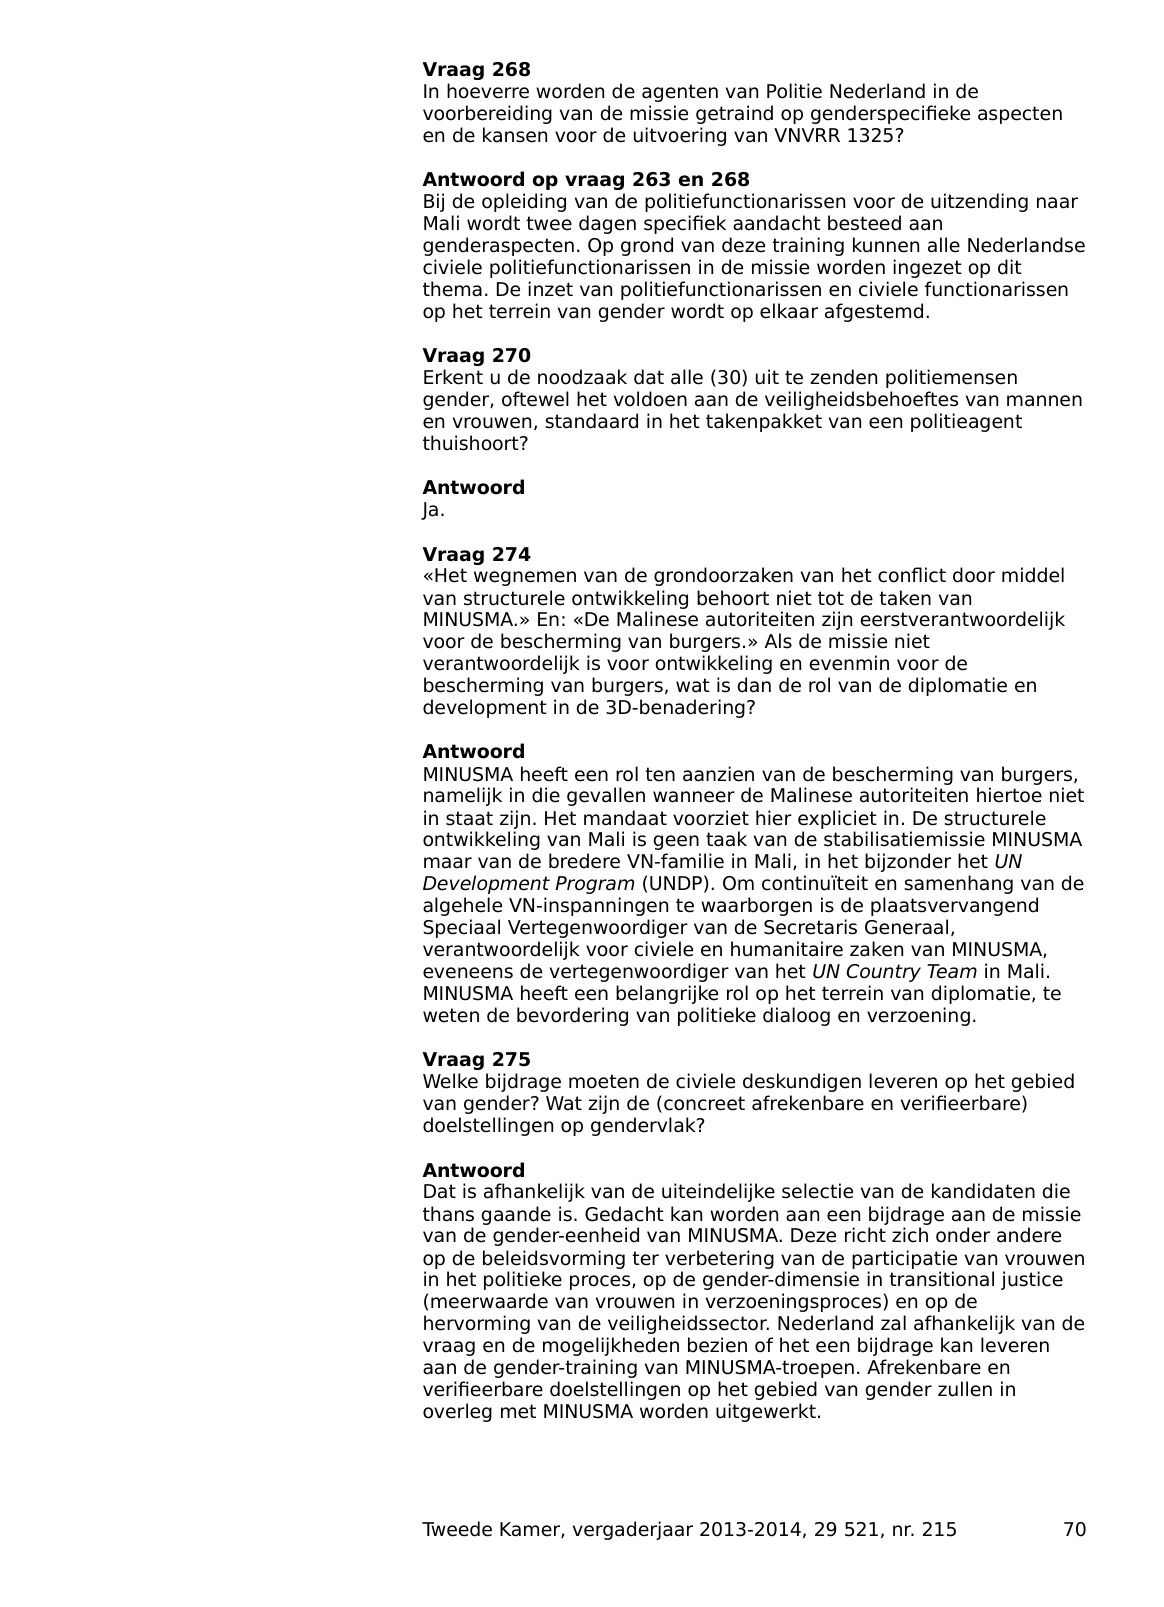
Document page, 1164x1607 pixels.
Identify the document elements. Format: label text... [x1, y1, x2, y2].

text Dat is afhankelijk van de uiteindelijke selectie van de kandidaten die thans gaande is. Gedacht kan worden aan een bijdrage aan de missie van de gender-eenheid van MINUSMA. Deze richt zich onder andere op de beleidsvorming ter verbetering van de participatie van vrouwen in het politieke proces, op de gender-dimensie in transitional justice (meerwaarde van vrouwen in verzoeningsproces) en op de hervorming van de veiligheidssector. Nederland zal afhankelijk van de vraag en de mogelijkheden bezien of het een bijdrage kan leveren aan de gender-training van MINUSMA-troepen. Afrekenbare en verifieerbare doelstellingen op het gebied van gender zullen in overleg met MINUSMA worden uitgewerkt. [422, 1181, 1087, 1423]
text Antwoord [422, 477, 1087, 499]
text Bij de opleiding van de politiefunctionarissen voor de uitzending naar Mali wordt twee dagen specifiek aandacht besteed aan genderaspecten. Op grond van deze training kunnen alle Nederlandse civiele politiefunctionarissen in de missie worden ingezet op dit thema. De inzet van politiefunctionarissen en civiele functionarissen op het terrein van gender wordt op elkaar afgestemd. [422, 191, 1087, 323]
text Vraag 268 [422, 59, 1087, 81]
text Vraag 270 [422, 345, 1087, 367]
text Vraag 275 [422, 1049, 1087, 1071]
text Welke bijdrage moeten de civiele deskundigen leveren op het gebied van gender? Wat zijn de (concreet afrekenbare en verifieerbare) doelstellingen op gendervlak? [422, 1071, 1087, 1137]
text Erkent u de noodzaak dat alle (30) uit te zenden politiemensen gender, oftewel het voldoen aan de veiligheidsbehoeftes van mannen en vrouwen, standaard in het takenpakket van een politieagent thuishoort? [422, 367, 1087, 455]
text Ja. [422, 499, 1087, 521]
text In hoeverre worden de agenten van Politie Nederland in de voorbereiding van de missie getraind op genderspecifieke aspecten en de kansen voor de uitvoering van VNVRR 1325? [422, 81, 1087, 147]
text Antwoord op vraag 263 en 268 [422, 169, 1087, 191]
text MINUSMA heeft een rol ten aanzien van de bescherming van burgers, namelijk in die gevallen wanneer de Malinese autoriteiten hiertoe niet in staat zijn. Het mandaat voorziet hier expliciet in. De structurele ontwikkeling van Mali is geen taak van de stabilisatiemissie MINUSMA maar van de bredere VN-familie in Mali, in het bijzonder het UN Development Program (UNDP). Om continuïteit en samenhang van de algehele VN-inspanningen te waarborgen is de plaatsvervangend Speciaal Vertegenwoordiger van de Secretaris Generaal, verantwoordelijk voor civiele en humanitaire zaken van MINUSMA, eveneens de vertegenwoordiger van het UN Country Team in Mali. MINUSMA heeft een belangrijke rol op het terrein van diplomatie, te weten de bevordering van politieke dialoog en verzoening. [422, 763, 1087, 1027]
text Antwoord [422, 1159, 1087, 1181]
text Vraag 274 [422, 543, 1087, 565]
text Antwoord [422, 741, 1087, 763]
text «Het wegnemen van de grondoorzaken van het conflict door middel van structurele ontwikkeling behoort niet tot de taken van MINUSMA.» En: «De Malinese autoriteiten zijn eerstverantwoordelijk voor de bescherming van burgers.» Als de missie niet verantwoordelijk is voor ontwikkeling en evenmin voor de bescherming van burgers, wat is dan de rol van de diplomatie en development in de 3D-benadering? [422, 565, 1087, 719]
